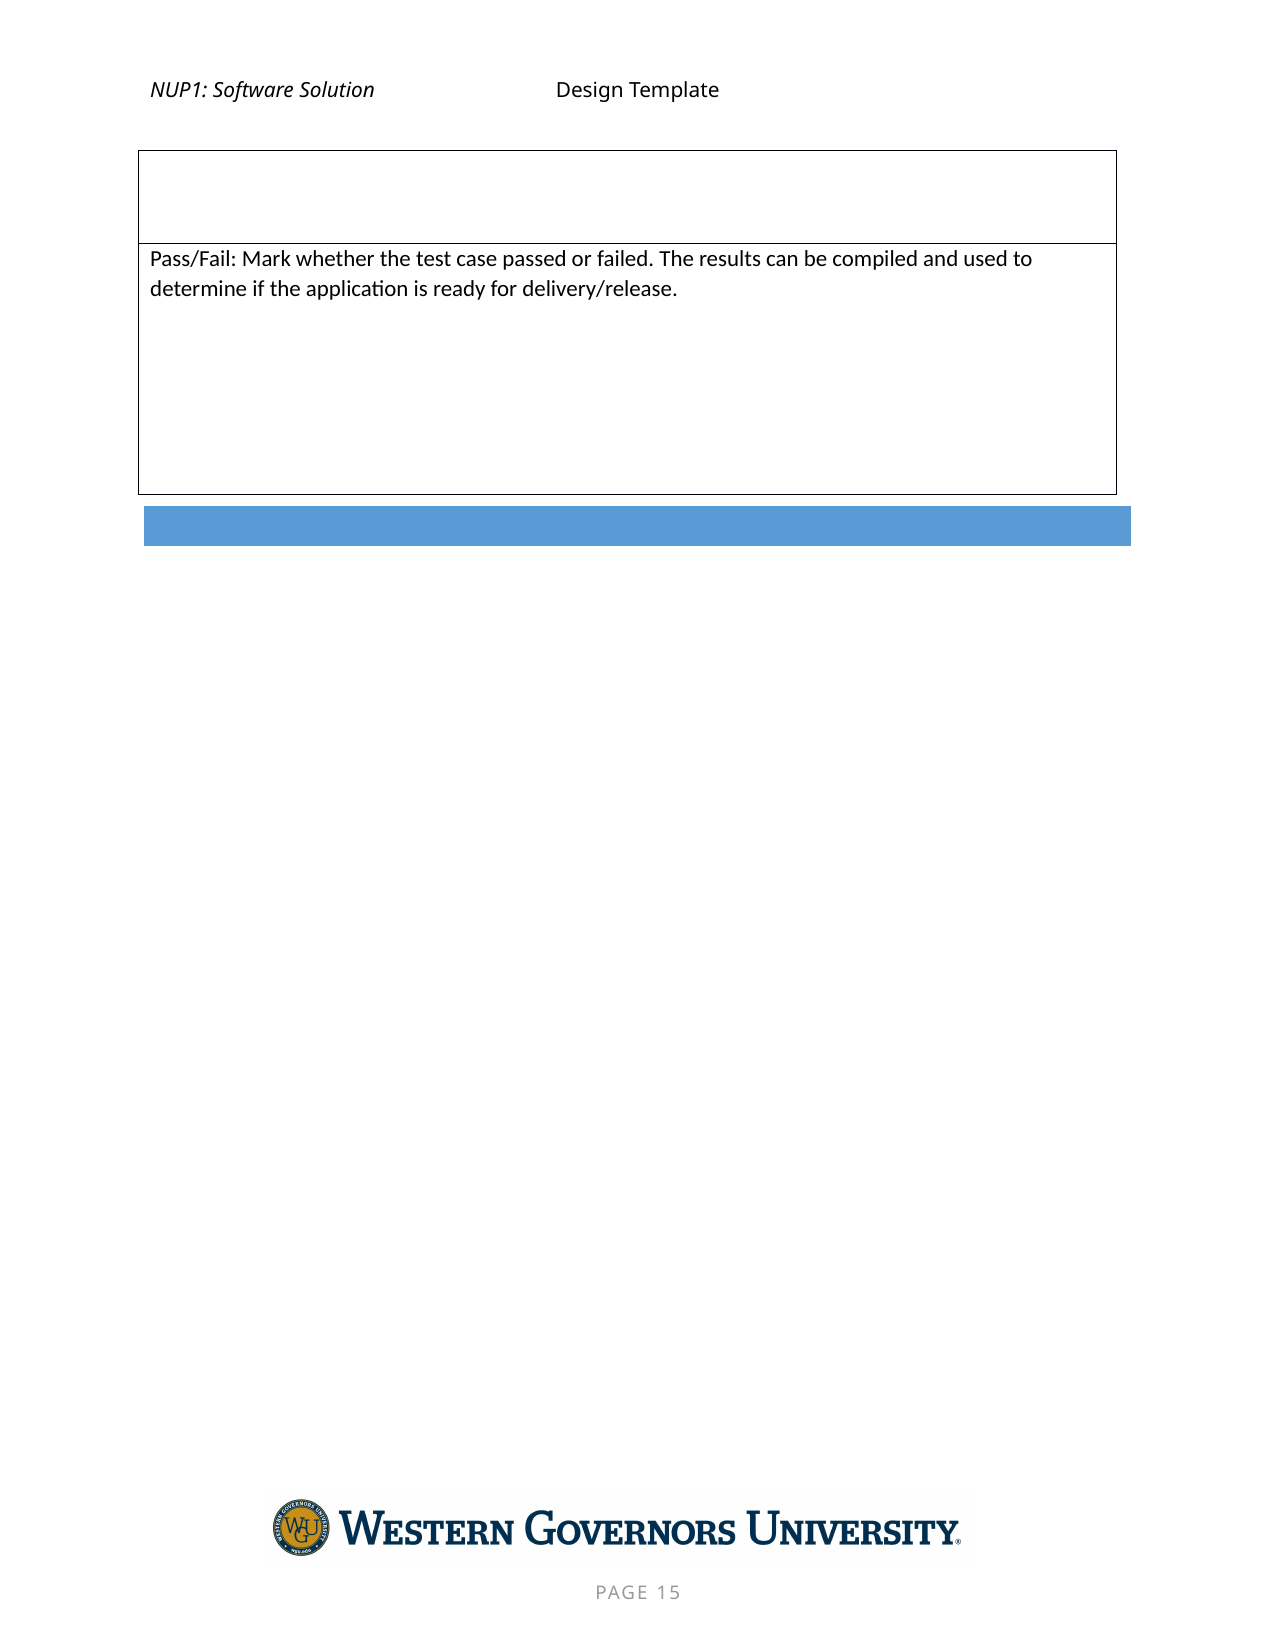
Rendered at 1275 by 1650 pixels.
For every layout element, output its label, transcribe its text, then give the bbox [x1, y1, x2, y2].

picture [263, 1488, 974, 1567]
table_cell Pass/Fail: Mark whether the test case passed or failed. The results can be compiled and used to determine if the application is ready for delivery/release. [139, 244, 1116, 494]
table_cell [139, 151, 1116, 243]
